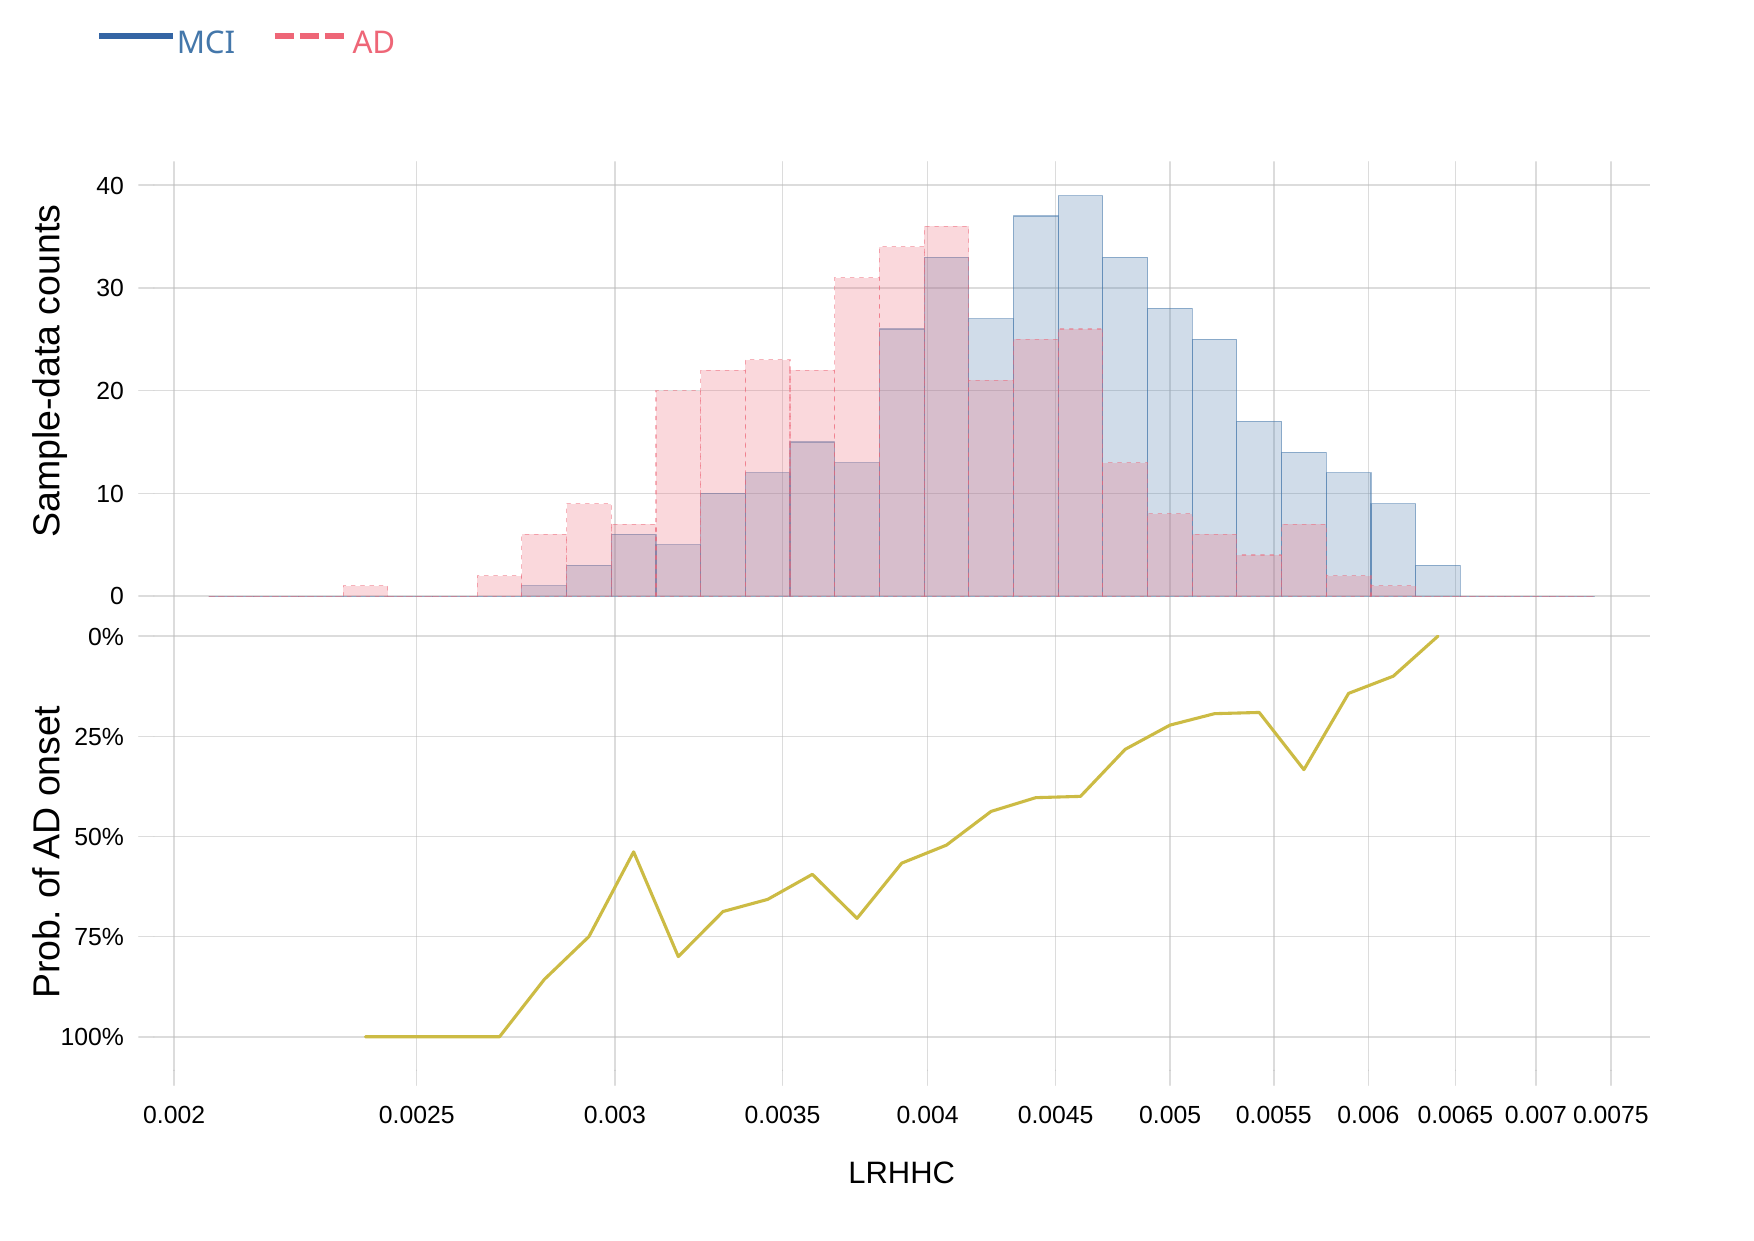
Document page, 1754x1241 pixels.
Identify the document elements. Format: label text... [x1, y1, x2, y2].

picture [9, 6, 1745, 1234]
text_box Prob. of AD onset Sample-data counts [18, 189, 75, 1014]
text_box AD [337, 13, 413, 60]
text_box MCI [162, 13, 250, 60]
